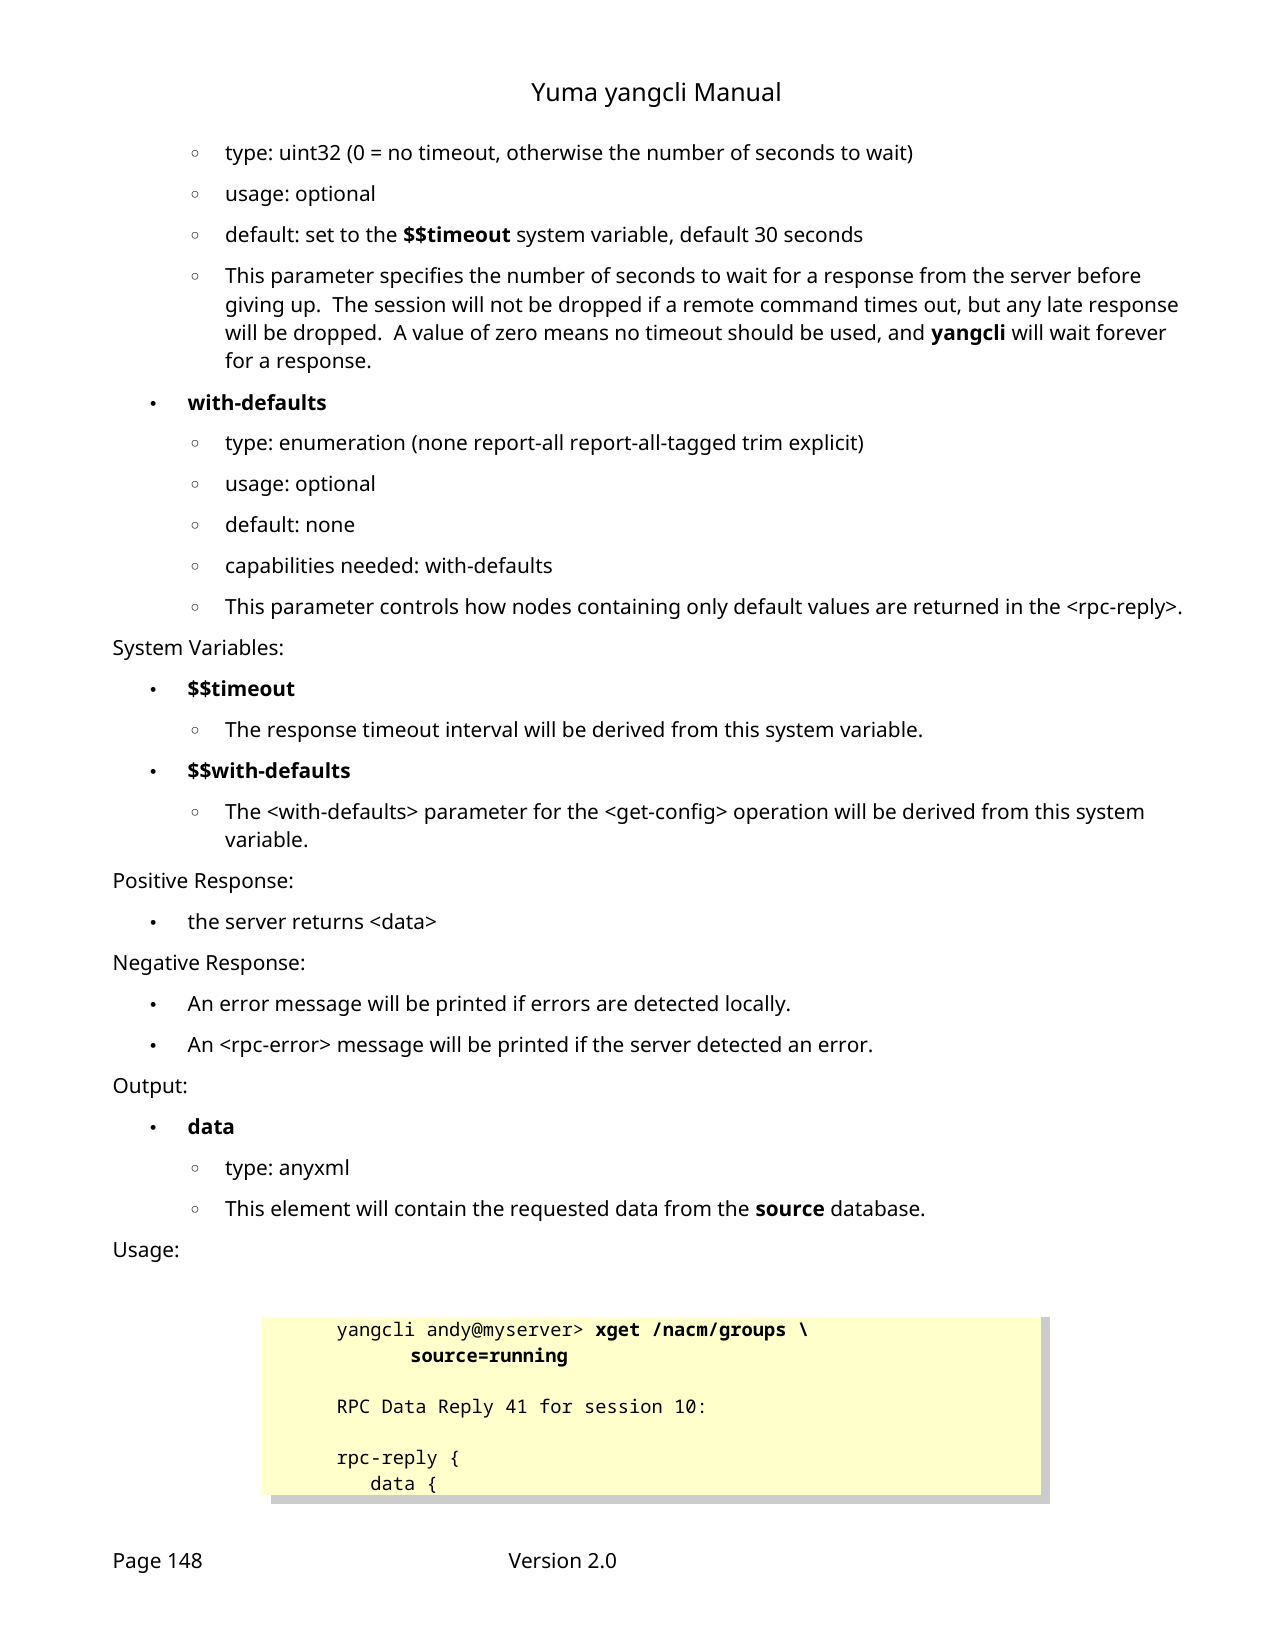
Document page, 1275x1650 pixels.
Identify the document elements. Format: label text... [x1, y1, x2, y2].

text yangcli andy@myserver> xget /nacm/groups \ [262, 1317, 1041, 1342]
list The response timeout interval will be derived from this system variable. [187, 715, 1200, 743]
list capabilities needed: with-defaults [187, 551, 1200, 580]
list with-defaults [150, 388, 1200, 416]
list usage: optional [187, 469, 1200, 498]
text data { [262, 1470, 1041, 1495]
text Usage: [112, 1235, 1200, 1263]
list default: set to the $$timeout system variable, default 30 seconds [187, 220, 1200, 249]
list type: anyxml [187, 1153, 1200, 1181]
text source=running [262, 1342, 1041, 1368]
text RPC Data Reply 41 for session 10: [262, 1393, 1041, 1419]
text System Variables: [112, 633, 1200, 662]
text Positive Response: [112, 866, 1200, 895]
list The <with-defaults> parameter for the <get-config> operation will be derived from this system variable. [187, 797, 1200, 854]
text Negative Response: [112, 948, 1200, 977]
list type: enumeration (none report-all report-all-tagged trim explicit) [187, 428, 1200, 457]
list type: uint32 (0 = no timeout, otherwise the number of seconds to wait) [187, 138, 1200, 167]
list the server returns <data> [150, 907, 1200, 936]
list This parameter specifies the number of seconds to wait for a response from the server before giving up. The session will not be dropped if a remote command times out, but any late response will be dropped. A value of zero means no timeout should be used, and yangcli will wait forever for a response. [187, 261, 1200, 375]
text rpc-reply { [262, 1444, 1041, 1470]
list This element will contain the requested data from the source database. [187, 1194, 1200, 1222]
list $$timeout [150, 674, 1200, 703]
list default: none [187, 510, 1200, 539]
list data [150, 1112, 1200, 1140]
list $$with-defaults [150, 756, 1200, 784]
list An error message will be printed if errors are detected locally. [150, 989, 1200, 1018]
text Output: [112, 1071, 1200, 1099]
list An <rpc-error> message will be printed if the server detected an error. [150, 1030, 1200, 1058]
list This parameter controls how nodes containing only default values are returned in the <rpc-reply>. [187, 592, 1200, 621]
list usage: optional [187, 179, 1200, 208]
